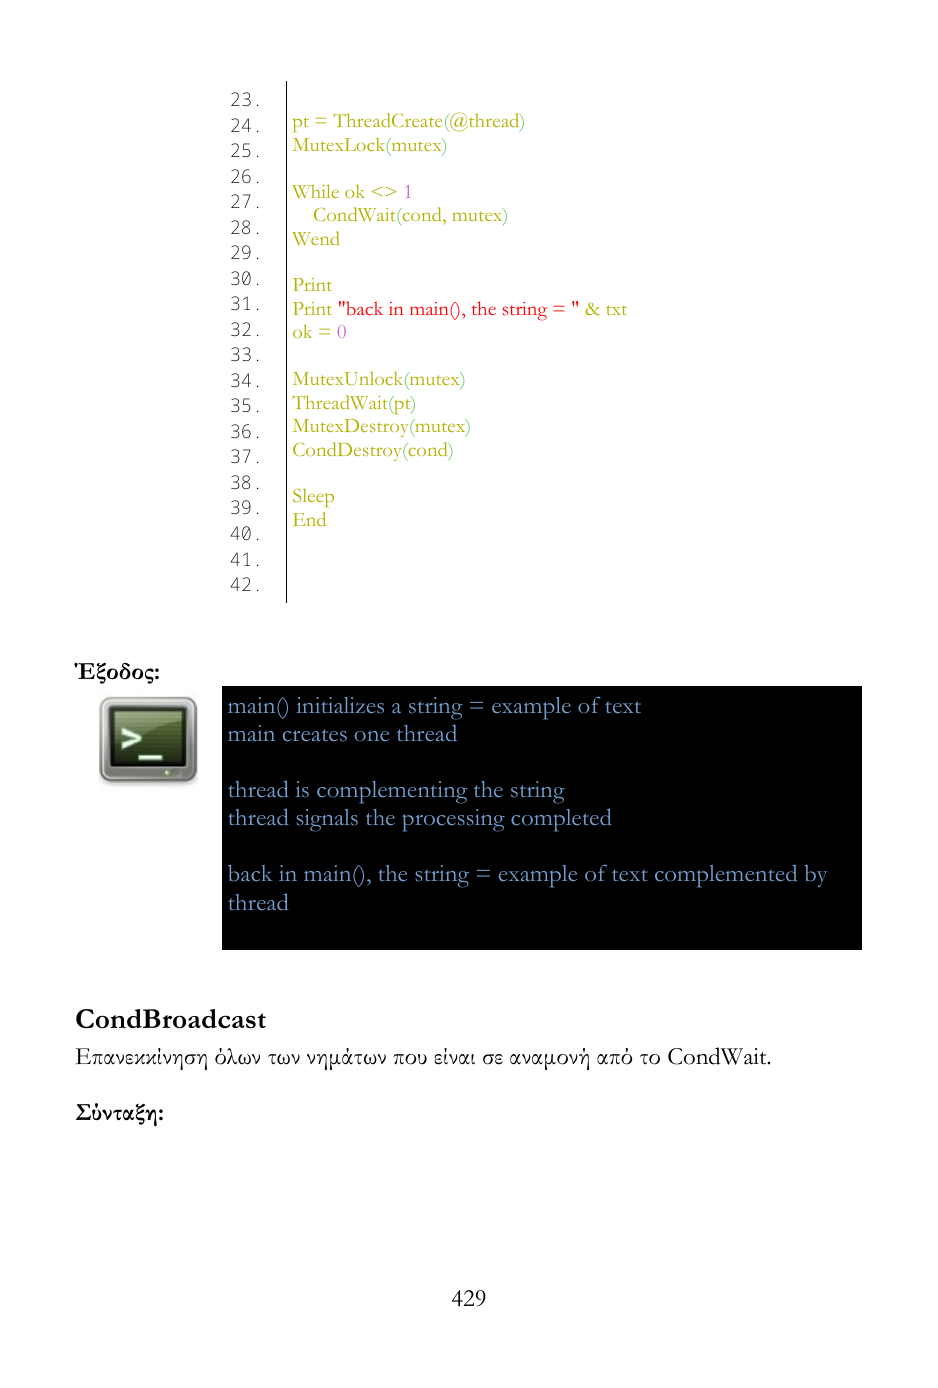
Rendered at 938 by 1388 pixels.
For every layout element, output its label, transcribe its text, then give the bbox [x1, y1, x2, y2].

table_header [180, 75, 863, 629]
text Έξοδος: [75, 658, 862, 686]
text Σύνταξη: [75, 1099, 862, 1127]
table_header [75, 75, 180, 629]
table_header pt = ThreadCreate(@thread) MutexLock(mutex) While ok <> 1 CondWait(cond, mutex) Wend Print Print "back in main(), the string = " & txt ok = 0 MutexUnlock(mutex) ThreadWait(pt) MutexDestroy(mutex) CondDestroy(cond) Sleep End [287, 81, 857, 603]
table_header main() initializes a string = example of text main creates one thread thread is complementing the string thread signals the processing completed back in main(), the string = example of text complemented by thread [222, 686, 862, 950]
picture [98, 691, 199, 792]
table_header [186, 81, 286, 603]
table_header [75, 686, 222, 950]
text Επανεκκίνηση όλων των νημάτων που είναι σε αναμονή από το CondWait. [75, 1042, 862, 1071]
subtitle CondBroadcast [75, 1003, 862, 1036]
